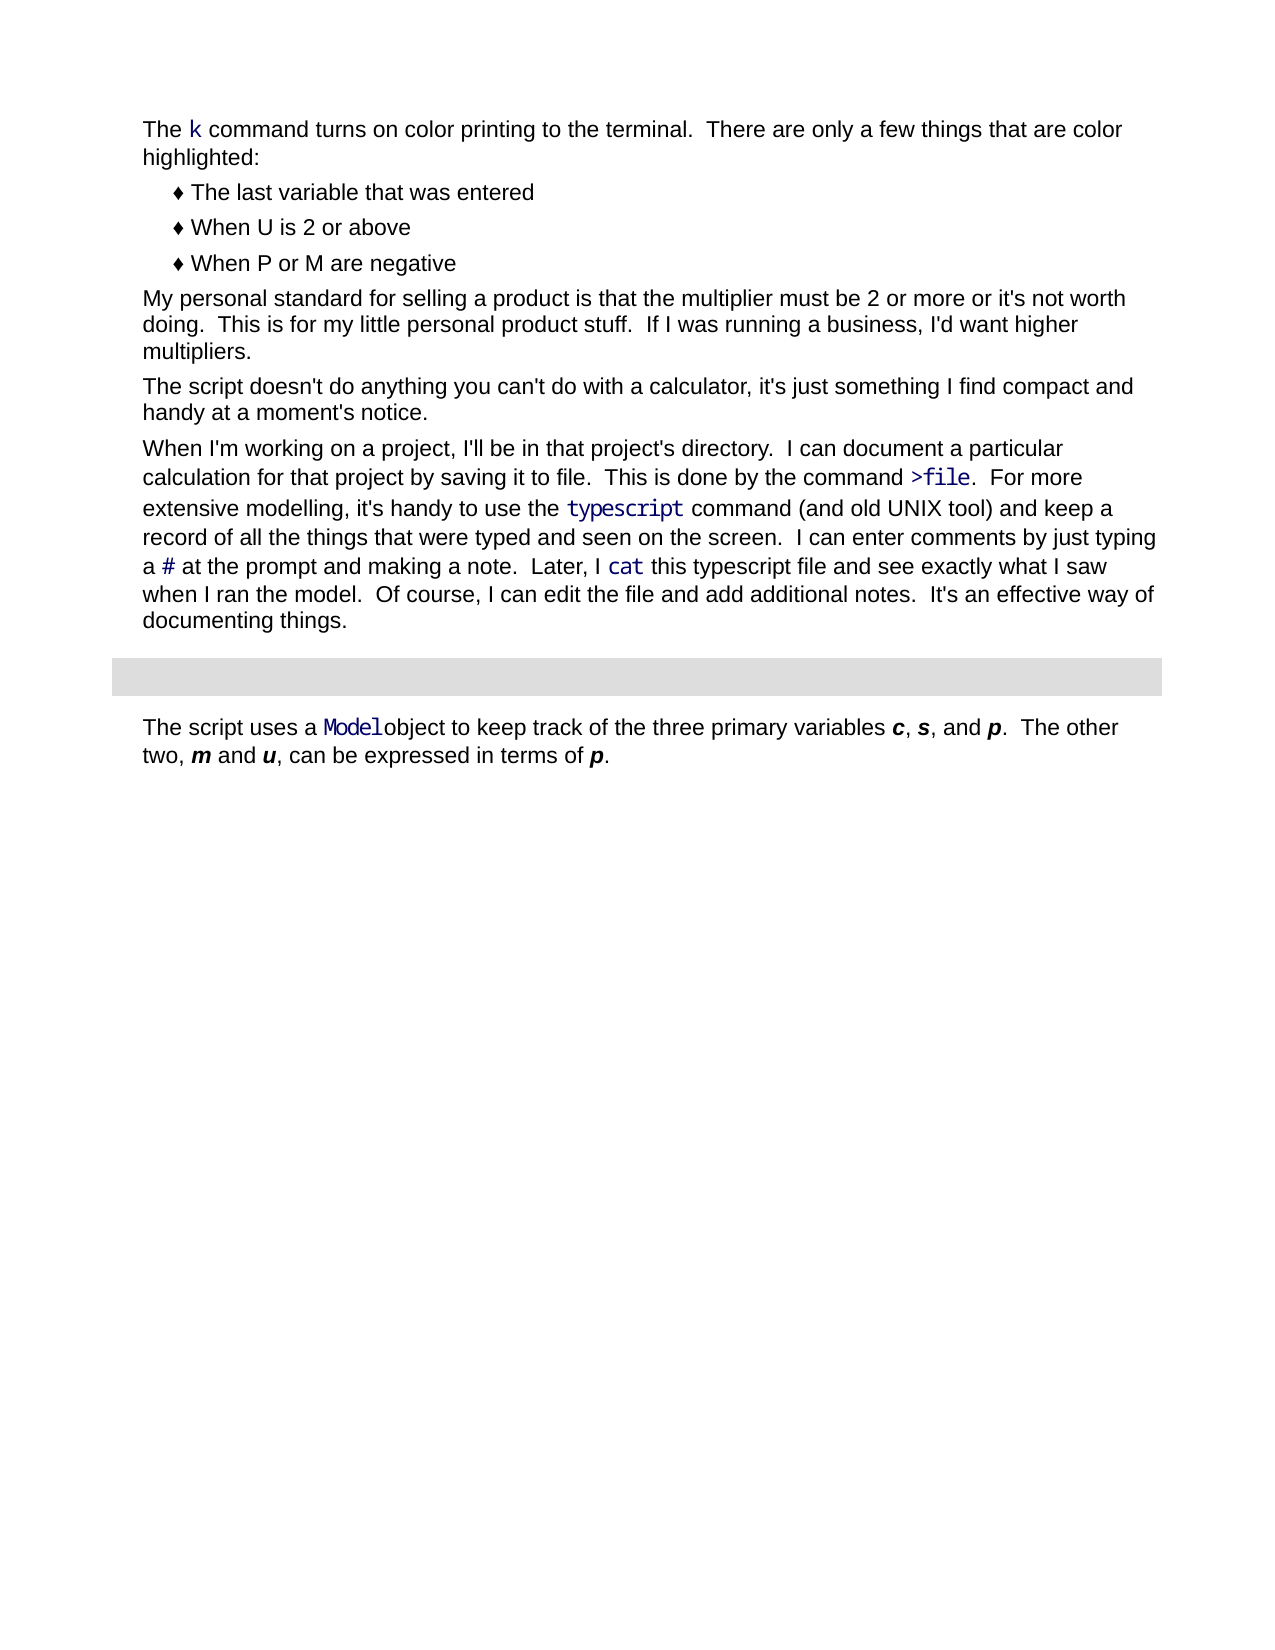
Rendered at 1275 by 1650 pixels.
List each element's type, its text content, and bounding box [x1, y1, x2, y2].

list When P or M are negative [172, 250, 1162, 276]
text When I'm working on a project, I'll be in that project's directory. I can document a particular calculation for that project by saving it to file. This is done by the command >file. For more extensive modelling, it's handy to use the typescript command (and old UNIX tool) and keep a record of all the things that were typed and seen on the screen. I can enter comments by just typing a # at the prompt and making a note. Later, I cat this typescript file and see exactly what I saw when I ran the model. Of course, I can edit the file and add additional notes. It's an effective way of documenting things. [142, 435, 1162, 634]
list When U is 2 or above [172, 214, 1162, 241]
text The script doesn't do anything you can't do with a calculator, it's just something I find compact and handy at a moment's notice. [142, 373, 1162, 426]
list The last variable that was entered [172, 179, 1162, 205]
text The script uses a Modelobject to keep track of the three primary variables c, s, and p. The other two, m and u, can be expressed in terms of p. [142, 711, 1162, 769]
text My personal standard for selling a product is that the multiplier must be 2 or more or it's not worth doing. This is for my little personal product stuff. If I was running a business, I'd want higher multipliers. [142, 285, 1162, 364]
text The k command turns on color printing to the terminal. There are only a few things that are color highlighted: [142, 112, 1162, 170]
